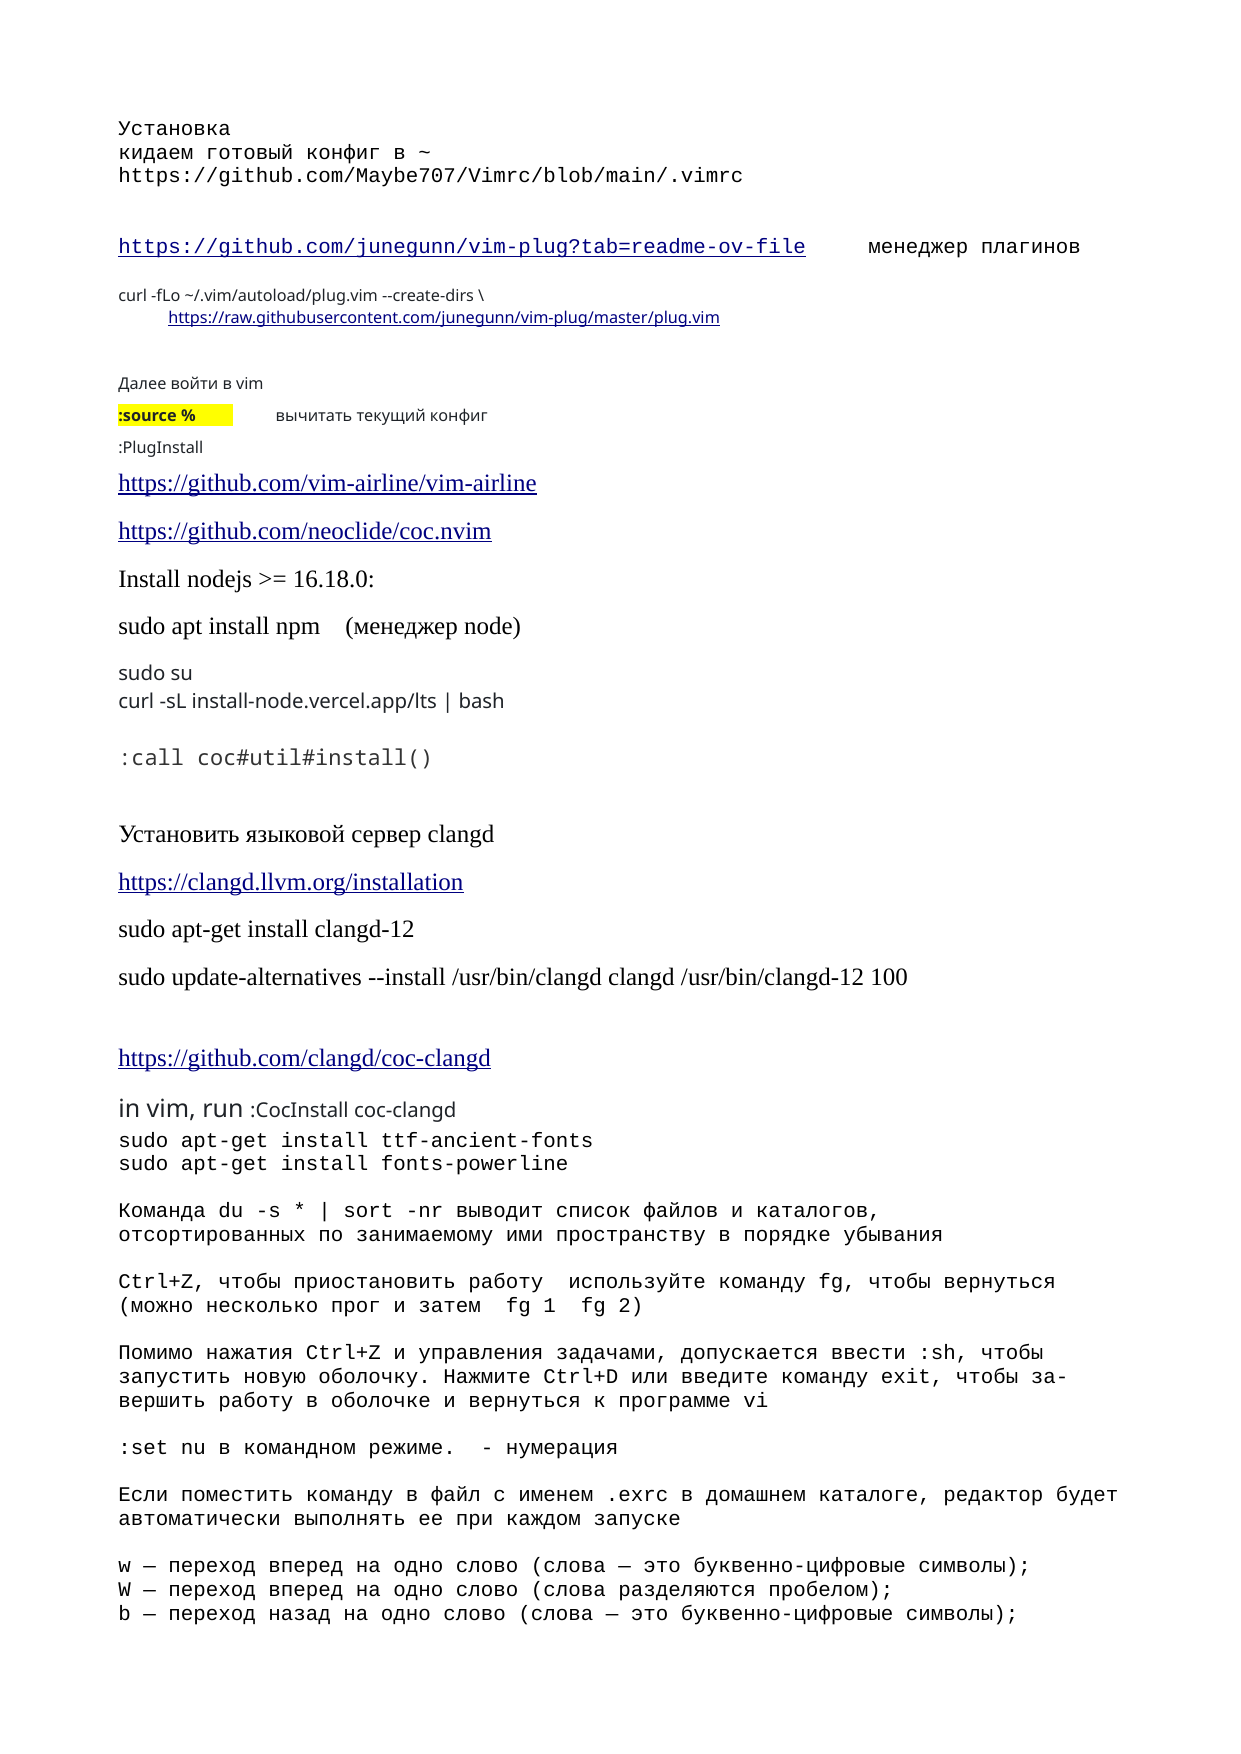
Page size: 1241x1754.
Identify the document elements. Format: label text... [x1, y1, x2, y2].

text https://github.com/junegunn/vim-plug?tab=readme-ov-file менеджер плагинов [118, 236, 1122, 260]
text Команда du -s * | sort -nr выводит список файлов и каталогов, [118, 1201, 1122, 1224]
text https://github.com/neoclide/coc.nvim [118, 516, 1122, 545]
text in vim, run :CocInstall coc-clangd [118, 1090, 1122, 1124]
text https://clangd.llvm.org/installation [118, 867, 1122, 896]
text sudo apt install npm (менеджер node) [118, 611, 1122, 640]
text :source % вычитать текущий конфиг [118, 404, 1122, 426]
text Если поместить команду в файл с именем .exrc в домашнем каталоге, редактор будет автоматически выполнять ее при каждом запуске [118, 1484, 1122, 1532]
text https://github.com/vim-airline/vim-airline [118, 468, 1122, 497]
text Далее войти в vim [118, 372, 1122, 394]
text https://raw.githubusercontent.com/junegunn/vim-plug/master/plug.vim [118, 306, 1122, 329]
text sudo apt-get install fonts-powerline [118, 1153, 1122, 1177]
text w — переход вперед на одно слово (слова — это буквенно-цифровые символы); [118, 1555, 1122, 1579]
text :call coc#util#install() [118, 742, 1122, 772]
text curl -fLo ~/.vim/autoload/plug.vim --create-dirs \ [118, 284, 1122, 306]
text b — переход назад на одно слово (слова — это буквенно-цифровые символы); [118, 1602, 1122, 1626]
text https://github.com/Maybe707/Vimrc/blob/main/.vimrc [118, 165, 1122, 189]
text :set nu в командном режиме. - нумерация [118, 1437, 1122, 1461]
text curl -sL install-node.vercel.app/lts | bash [118, 687, 1122, 714]
text sudo apt-get install clangd-12 [118, 914, 1122, 943]
text Помимо нажатия Ctrl+Z и управления задачами, допускается ввести :sh, чтобы [118, 1342, 1122, 1366]
text W — переход вперед на одно слово (слова разделяются пробелом); [118, 1579, 1122, 1602]
text запустить новую оболочку. Нажмите Ctrl+D или введите команду exit, чтобы за- [118, 1366, 1122, 1390]
text Ctrl+Z, чтобы приостановить работу используйте команду fg, чтобы вернуться (можно несколько прог и затем fg 1 fg 2) [118, 1271, 1122, 1319]
text sudo update-alternatives --install /usr/bin/clangd clangd /usr/bin/clangd-12 100 [118, 962, 1122, 991]
text sudo su [118, 659, 1122, 687]
text Установка [118, 118, 1122, 142]
text sudo apt-get install ttf-ancient-fonts [118, 1129, 1122, 1153]
text вершить работу в оболочке и вернуться к программе vi [118, 1390, 1122, 1413]
text https://github.com/clangd/coc-clangd [118, 1010, 1122, 1072]
text Установить языковой сервер clangd [118, 819, 1122, 848]
text Install nodejs >= 16.18.0: [118, 564, 1122, 592]
text :PlugInstall [118, 436, 1122, 458]
text кидаем готовый конфиг в ~ [118, 142, 1122, 165]
text отсортированных по занимаемому ими пространству в порядке убывания [118, 1224, 1122, 1248]
